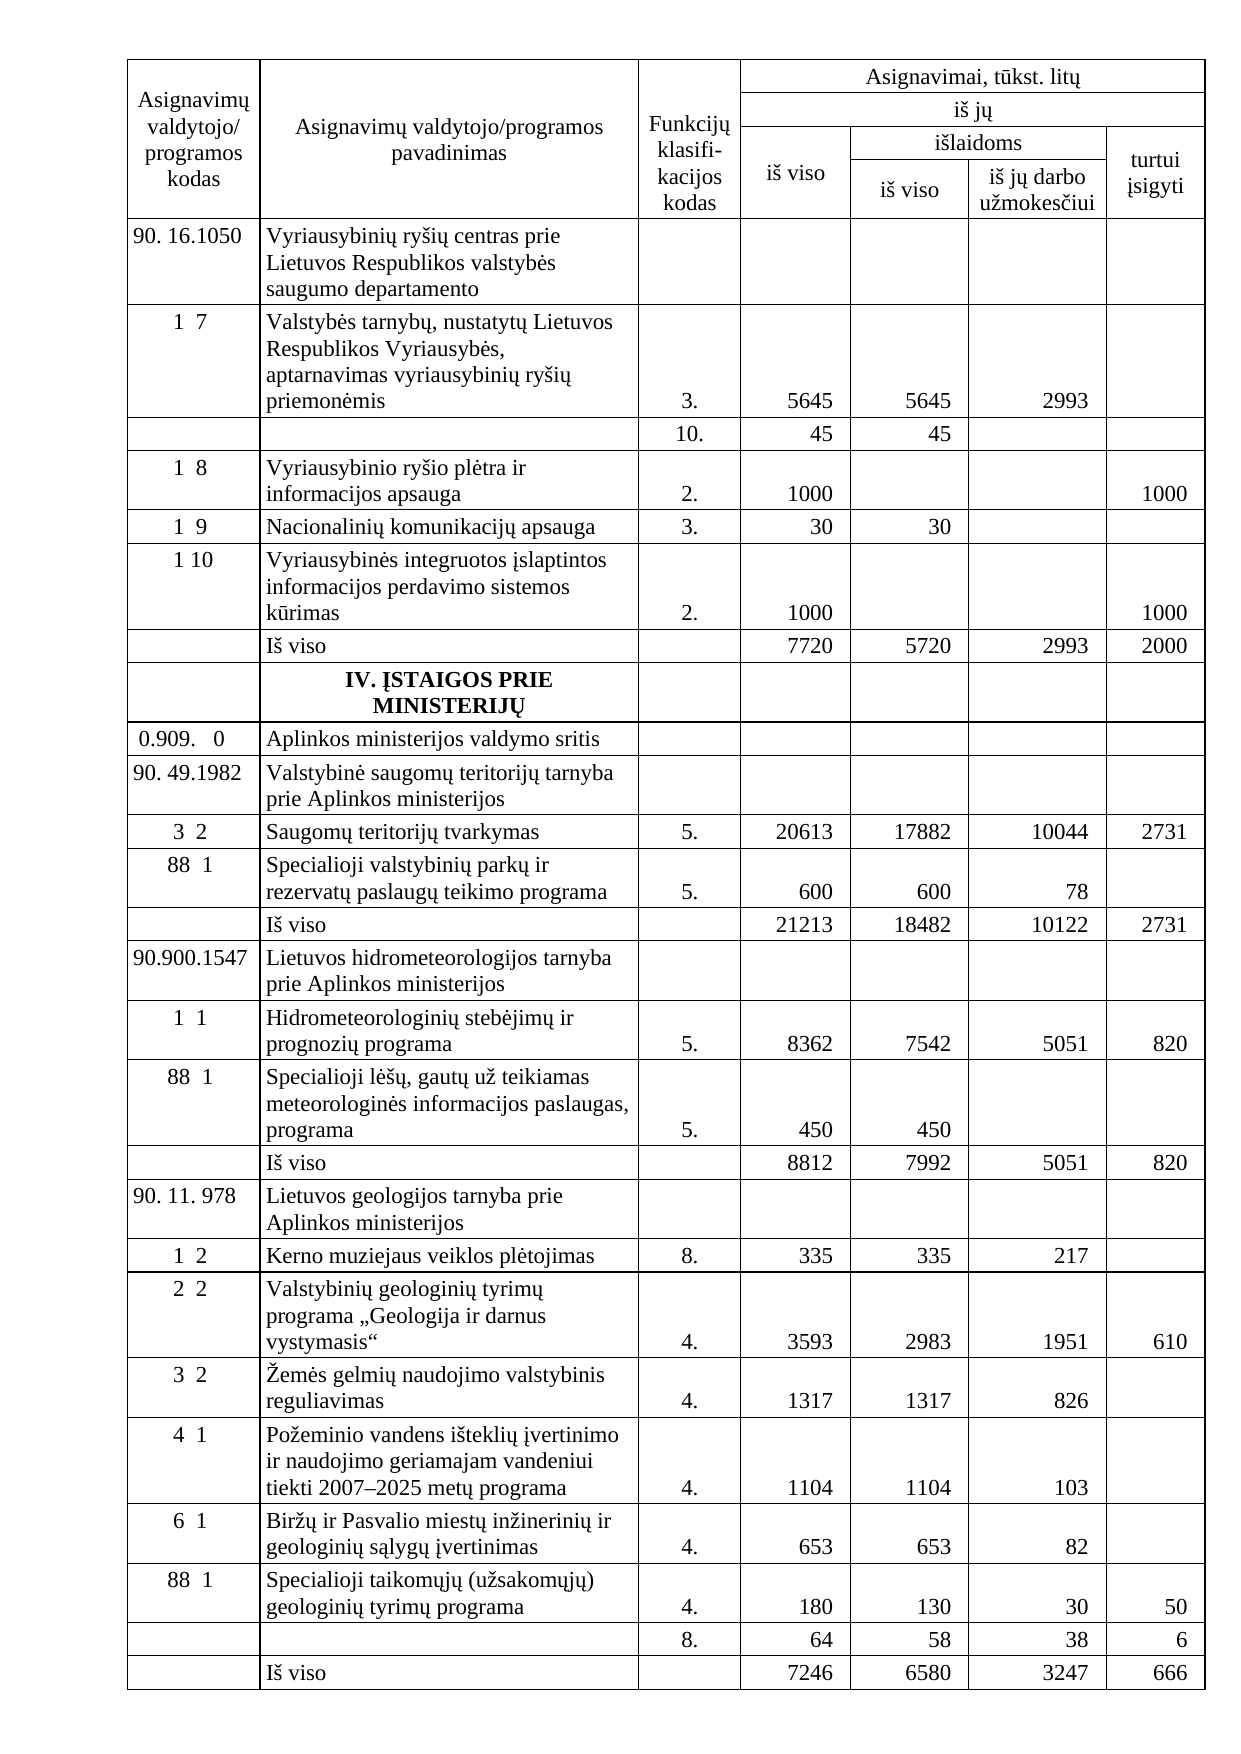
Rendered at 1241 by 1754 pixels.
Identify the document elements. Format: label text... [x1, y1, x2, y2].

table_header Asignavimai, tūkst. litų [741, 60, 1204, 92]
table_cell [1107, 663, 1204, 721]
table_cell Specialioji taikomųjų (užsakomųjų) geologinių tyrimų programa [261, 1564, 638, 1622]
table_cell Specialioji valstybinių parkų ir rezervatų paslaugų teikimo programa [261, 849, 638, 907]
table_cell 3593 [741, 1273, 850, 1357]
table_cell 10122 [969, 908, 1106, 940]
table_cell 2731 [1107, 908, 1204, 940]
table_cell [128, 663, 259, 721]
table_cell 5645 [851, 305, 968, 417]
table_cell 88 1 [128, 849, 259, 907]
table_cell 30 [851, 510, 968, 543]
table_cell 335 [851, 1239, 968, 1271]
table_cell Iš viso [261, 908, 638, 940]
table_cell [969, 1060, 1106, 1145]
table_cell 0.909. 0 [128, 723, 259, 754]
table_cell [851, 723, 968, 754]
table_cell [1107, 1504, 1204, 1562]
table_cell [741, 219, 850, 304]
table_cell 3 2 [128, 815, 259, 847]
table_cell 4. [639, 1358, 740, 1417]
table_cell 10. [639, 418, 740, 450]
table_cell 90. 49.1982 [128, 756, 259, 814]
table_cell 10044 [969, 815, 1106, 847]
table_cell [969, 756, 1106, 814]
table_cell 5051 [969, 1001, 1106, 1059]
table_cell [969, 451, 1106, 509]
table_cell [128, 1656, 259, 1688]
table_cell 6 1 [128, 1504, 259, 1562]
table_cell [128, 1623, 259, 1655]
table_cell Vyriausybinio ryšio plėtra ir informacijos apsauga [261, 451, 638, 509]
table_cell [851, 1180, 968, 1238]
table_cell 2. [639, 544, 740, 628]
table_cell 7992 [851, 1146, 968, 1178]
table_cell 30 [969, 1564, 1106, 1622]
table_cell 88 1 [128, 1564, 259, 1622]
table_cell 5645 [741, 305, 850, 417]
table_cell 4. [639, 1273, 740, 1357]
table_cell 2000 [1107, 630, 1204, 662]
table_cell 2731 [1107, 815, 1204, 847]
table_cell [639, 219, 740, 304]
table_cell 820 [1107, 1146, 1204, 1178]
table_cell [741, 1180, 850, 1238]
table_cell [851, 941, 968, 1000]
table_cell [1107, 1358, 1204, 1417]
table_cell Valstybinių geologinių tyrimų programa „Geologija ir darnus vystymasis“ [261, 1273, 638, 1357]
table_cell [851, 451, 968, 509]
table_cell [969, 723, 1106, 754]
table_cell [1107, 849, 1204, 907]
table_cell [639, 756, 740, 814]
table_cell [128, 908, 259, 940]
table_cell [639, 908, 740, 940]
table_cell [639, 1656, 740, 1688]
table_cell 8362 [741, 1001, 850, 1059]
table_cell 666 [1107, 1656, 1204, 1688]
table_cell Vyriausybinių ryšių centras prie Lietuvos Respublikos valstybės saugumo departamento [261, 219, 638, 304]
table_cell 4. [639, 1418, 740, 1503]
table_cell [1107, 1239, 1204, 1271]
table_cell 130 [851, 1564, 968, 1622]
table_cell turtui įsigyti [1107, 127, 1204, 218]
table_cell 1 2 [128, 1239, 259, 1271]
table_cell [969, 219, 1106, 304]
table_cell 7246 [741, 1656, 850, 1688]
table_cell 90. 16.1050 [128, 219, 259, 304]
table_cell [1107, 219, 1204, 304]
table_cell Nacionalinių komunikacijų apsauga [261, 510, 638, 543]
table_cell 610 [1107, 1273, 1204, 1357]
table_cell [261, 1623, 638, 1655]
table_cell 450 [851, 1060, 968, 1145]
table_cell 4. [639, 1564, 740, 1622]
table_cell Iš viso [261, 1656, 638, 1688]
table_cell 1104 [851, 1418, 968, 1503]
table_cell 1000 [1107, 544, 1204, 628]
table_cell Kerno muziejaus veiklos plėtojimas [261, 1239, 638, 1271]
table_cell [639, 1146, 740, 1178]
table_cell [1107, 1060, 1204, 1145]
table_cell 7720 [741, 630, 850, 662]
table_cell Valstybės tarnybų, nustatytų Lietuvos Respublikos Vyriausybės, aptarnavimas vyriausybinių ryšių priemonėmis [261, 305, 638, 417]
table_cell 3. [639, 305, 740, 417]
table_cell 1317 [741, 1358, 850, 1417]
table_cell 5. [639, 1060, 740, 1145]
table_cell 335 [741, 1239, 850, 1271]
table_cell 1104 [741, 1418, 850, 1503]
table_cell 4 1 [128, 1418, 259, 1503]
table_cell [851, 663, 968, 721]
table_cell 5051 [969, 1146, 1106, 1178]
table_cell 2983 [851, 1273, 968, 1357]
table_cell iš viso [851, 160, 968, 218]
table_cell 1 8 [128, 451, 259, 509]
table_cell [1107, 305, 1204, 417]
table_cell 5720 [851, 630, 968, 662]
table_cell 45 [851, 418, 968, 450]
table_cell Iš viso [261, 630, 638, 662]
table_cell [1107, 510, 1204, 543]
table_cell [969, 510, 1106, 543]
table_cell 2993 [969, 630, 1106, 662]
table_cell 1000 [741, 544, 850, 628]
table_cell 653 [741, 1504, 850, 1562]
table_cell 7542 [851, 1001, 968, 1059]
table_cell [1107, 1180, 1204, 1238]
table_cell [639, 941, 740, 1000]
table_cell 64 [741, 1623, 850, 1655]
table_cell 21213 [741, 908, 850, 940]
table_cell Saugomų teritorijų tvarkymas [261, 815, 638, 847]
table_cell [1107, 418, 1204, 450]
table_cell [969, 941, 1106, 1000]
table_header Asignavimų valdytojo/ programos kodas [128, 60, 259, 218]
table_cell 5. [639, 1001, 740, 1059]
table_cell 3. [639, 510, 740, 543]
table_cell [741, 941, 850, 1000]
table_cell Vyriausybinės integruotos įslaptintos informacijos perdavimo sistemos kūrimas [261, 544, 638, 628]
table_cell iš jų darbo užmokesčiui [969, 160, 1106, 218]
table_cell 3 2 [128, 1358, 259, 1417]
table_cell 90. 11. 978 [128, 1180, 259, 1238]
table_cell 78 [969, 849, 1106, 907]
table_header Asignavimų valdytojo/programos pavadinimas [261, 60, 638, 218]
table_cell 2993 [969, 305, 1106, 417]
table_cell 826 [969, 1358, 1106, 1417]
table_cell 5. [639, 815, 740, 847]
table_cell 8. [639, 1623, 740, 1655]
table_cell Valstybinė saugomų teritorijų tarnyba prie Aplinkos ministerijos [261, 756, 638, 814]
table_cell [969, 544, 1106, 628]
table_cell [969, 418, 1106, 450]
table_cell 450 [741, 1060, 850, 1145]
table_cell Iš viso [261, 1146, 638, 1178]
table_cell Žemės gelmių naudojimo valstybinis reguliavimas [261, 1358, 638, 1417]
table_cell [1107, 756, 1204, 814]
table_cell 2. [639, 451, 740, 509]
table_cell 820 [1107, 1001, 1204, 1059]
table_cell 180 [741, 1564, 850, 1622]
table_cell [639, 663, 740, 721]
table_cell 5. [639, 849, 740, 907]
table_cell [851, 756, 968, 814]
table_cell [1107, 1418, 1204, 1503]
table_cell Biržų ir Pasvalio miestų inžinerinių ir geologinių sąlygų įvertinimas [261, 1504, 638, 1562]
table_cell [639, 1180, 740, 1238]
table_cell [128, 630, 259, 662]
table_cell [969, 1180, 1106, 1238]
table_cell 38 [969, 1623, 1106, 1655]
table_cell 600 [851, 849, 968, 907]
table_cell [128, 418, 259, 450]
table_cell [741, 723, 850, 754]
table_cell iš jų [741, 93, 1204, 126]
table_cell 88 1 [128, 1060, 259, 1145]
table_cell 8. [639, 1239, 740, 1271]
table_cell 1 10 [128, 544, 259, 628]
table_cell 3247 [969, 1656, 1106, 1688]
table_cell [261, 418, 638, 450]
table_cell 653 [851, 1504, 968, 1562]
table_cell [128, 1146, 259, 1178]
table_cell [741, 756, 850, 814]
table_cell 1317 [851, 1358, 968, 1417]
table_cell 90.900.1547 [128, 941, 259, 1000]
table_cell Hidrometeorologinių stebėjimų ir prognozių programa [261, 1001, 638, 1059]
table_cell 103 [969, 1418, 1106, 1503]
table_cell Aplinkos ministerijos valdymo sritis [261, 723, 638, 754]
table_cell 18482 [851, 908, 968, 940]
table_cell 82 [969, 1504, 1106, 1562]
table_cell 1 9 [128, 510, 259, 543]
table_cell 20613 [741, 815, 850, 847]
table_cell 1951 [969, 1273, 1106, 1357]
table_header Funkcijų klasifi­kacijos kodas [639, 60, 740, 218]
table_cell [851, 544, 968, 628]
table_cell [969, 663, 1106, 721]
table_cell 217 [969, 1239, 1106, 1271]
table_cell 6580 [851, 1656, 968, 1688]
table_cell [639, 630, 740, 662]
table_cell IV. ĮSTAIGOS PRIE MINISTERIJŲ [261, 663, 638, 721]
table_cell išlaidoms [851, 127, 1106, 159]
table_cell 58 [851, 1623, 968, 1655]
table_cell 1000 [741, 451, 850, 509]
table_cell 17882 [851, 815, 968, 847]
table_cell Specialioji lėšų, gautų už teikiamas meteorologinės informacijos paslaugas, programa [261, 1060, 638, 1145]
table_cell [1107, 723, 1204, 754]
table_cell iš viso [741, 127, 850, 218]
table_cell 6 [1107, 1623, 1204, 1655]
table_cell [639, 723, 740, 754]
table_cell Lietuvos geologijos tarnyba prie Aplinkos ministerijos [261, 1180, 638, 1238]
table_cell 4. [639, 1504, 740, 1562]
table_cell [1107, 941, 1204, 1000]
table_cell [851, 219, 968, 304]
table_cell [741, 663, 850, 721]
table_cell 50 [1107, 1564, 1204, 1622]
table_cell 1 7 [128, 305, 259, 417]
table_cell 30 [741, 510, 850, 543]
table_cell 1 1 [128, 1001, 259, 1059]
table_cell 2 2 [128, 1273, 259, 1357]
table_cell 45 [741, 418, 850, 450]
table_cell 8812 [741, 1146, 850, 1178]
table_cell 600 [741, 849, 850, 907]
table_cell 1000 [1107, 451, 1204, 509]
table_cell Lietuvos hidrometeorologijos tarnyba prie Aplinkos ministerijos [261, 941, 638, 1000]
table_cell Požeminio vandens išteklių įvertinimo ir naudojimo geriamajam vandeniui tiekti 2007–2025 metų programa [261, 1418, 638, 1503]
